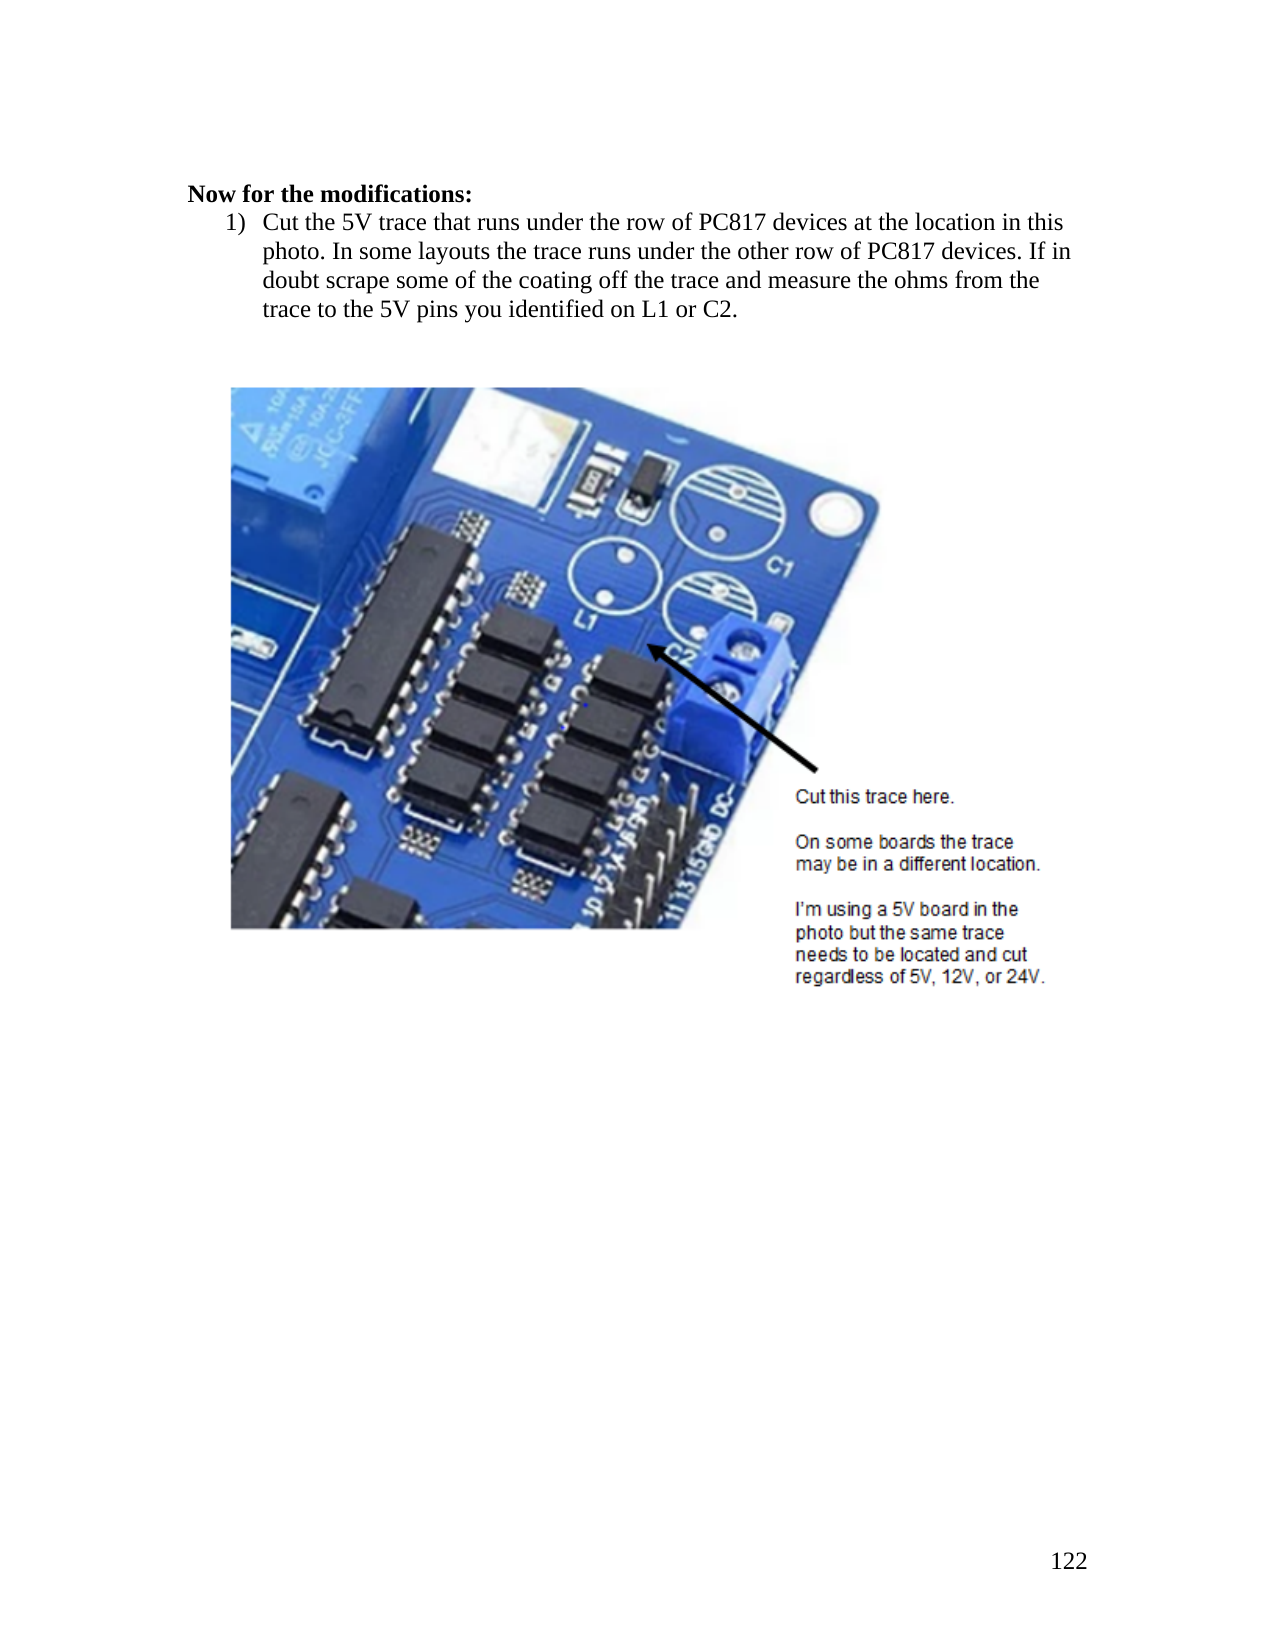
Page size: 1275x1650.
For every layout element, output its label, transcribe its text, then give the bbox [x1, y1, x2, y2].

text Now for the modifications: [187, 179, 1087, 207]
list Cut the 5V trace that runs under the row of PC817 devices at the location in this photo. In some layouts the trace runs under the other row of PC817 devices. If in doubt scrape some of the coating off the trace and measure the ohms from the trace to the 5V pins you identified on L1 or C2. [225, 207, 1087, 322]
picture [225, 380, 1077, 999]
